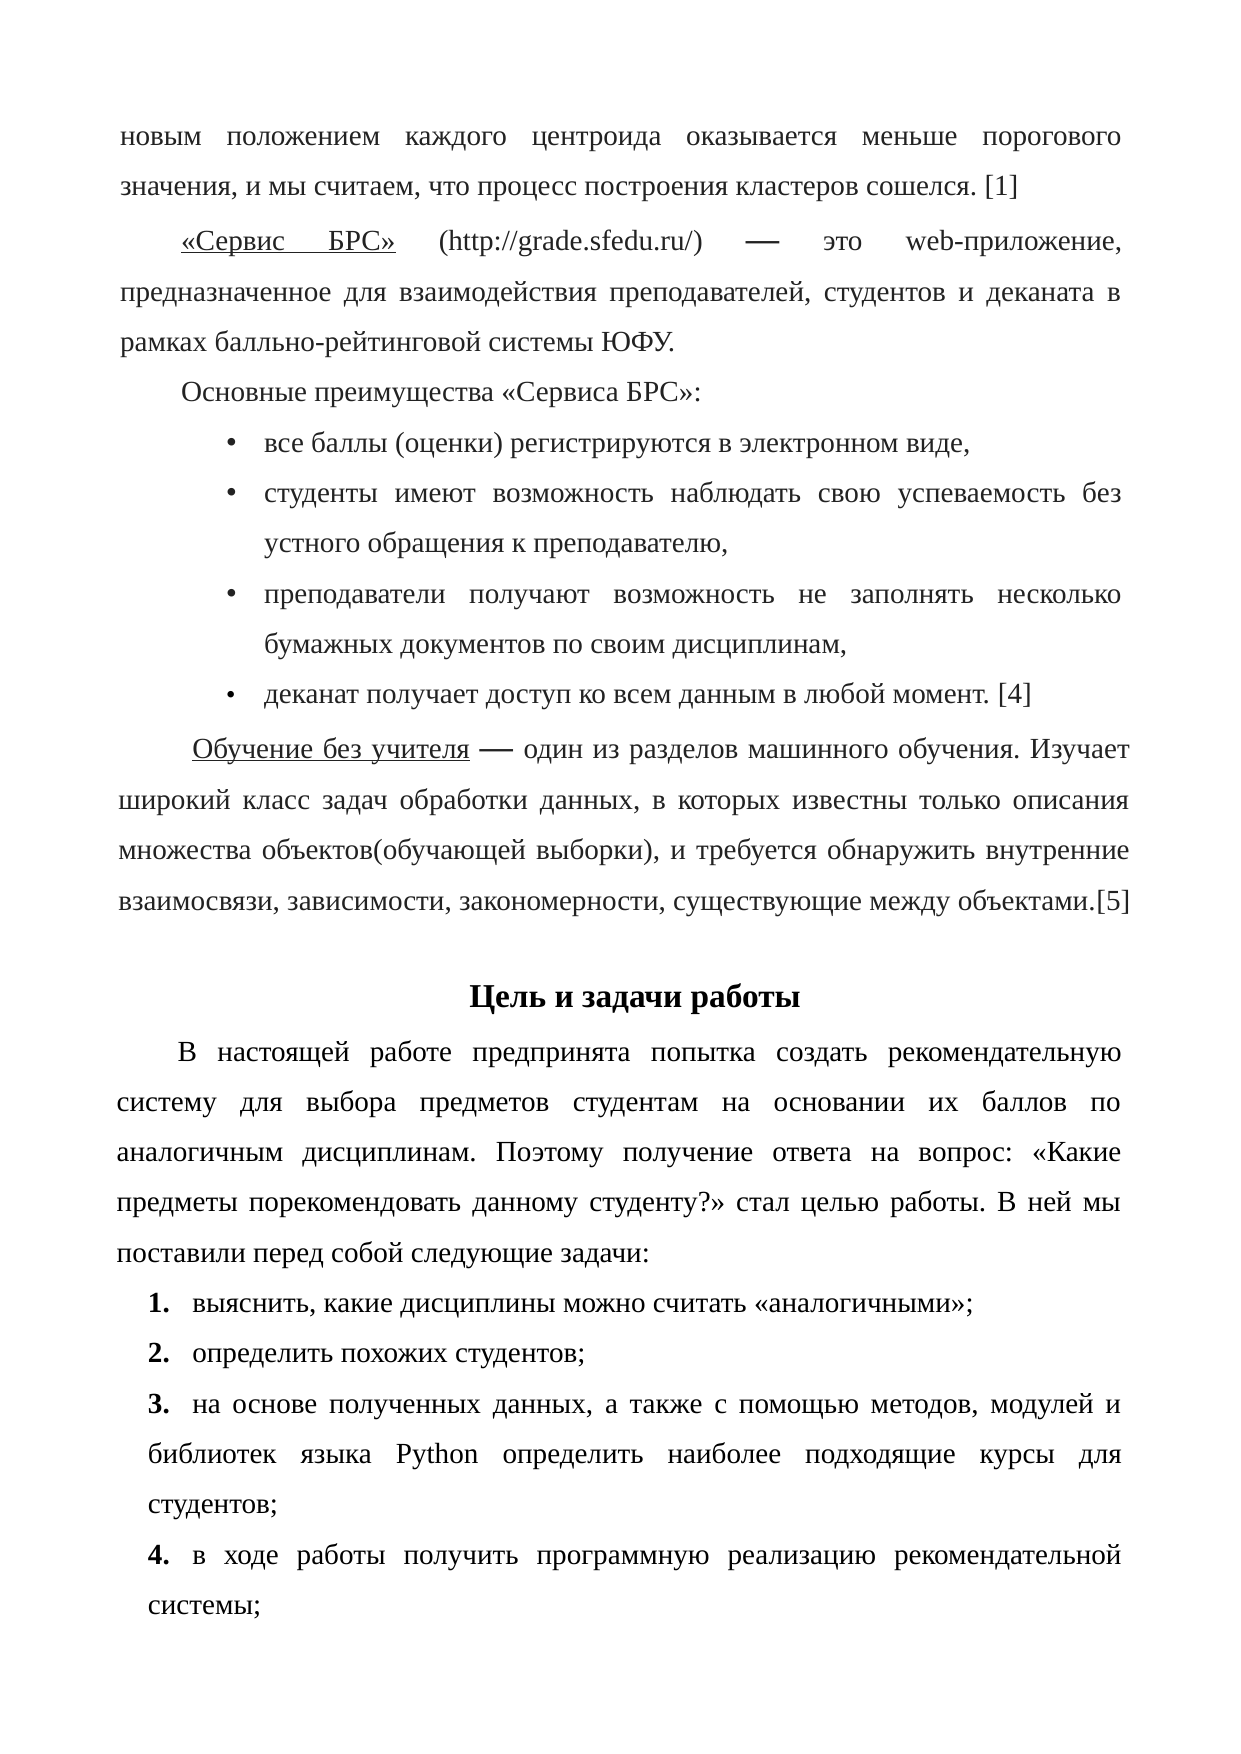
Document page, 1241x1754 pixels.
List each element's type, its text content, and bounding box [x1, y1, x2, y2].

list все баллы (оценки) регистрируются в электронном виде, [226, 425, 1122, 458]
list в ходе работы получить программную реализацию рекомендательной системы; [148, 1537, 1122, 1621]
list выяснить, какие дисциплины можно считать «аналогичными»; [148, 1285, 1122, 1319]
text Основные преимущества «Сервиса БРС»: [120, 374, 1122, 408]
text Обучение без учителя — один из разделов машинного обучения. Изучает широкий класс задач обработки данных, в которых известны только описания множества объектов(обучающей выборки), и требуется обнаружить внутренние взаимосвязи, зависимости, закономерности, существующие между объектами.[5] [118, 727, 1130, 916]
list студенты имеют возможность наблюдать свою успеваемость без устного обращения к преподавателю, [226, 475, 1122, 559]
list определить похожих студентов; [148, 1336, 1122, 1369]
list преподаватели получают возможность не заполнять несколько бумажных документов по своим дисциплинам, [226, 576, 1122, 660]
text В настоящей работе предпринята попытка создать рекомендательную систему для выбора предметов студентам на основании их баллов по аналогичным дисциплинам. Поэтому получение ответа на вопрос: «Какие предметы порекомендовать данному студенту?» стал целью работы. В ней мы поставили перед собой следующие задачи: [116, 1034, 1122, 1268]
list деканат получает доступ ко всем данным в любой момент. [4] [226, 677, 1122, 710]
list на основе полученных данных, а также с помощью методов, модулей и библиотек языка Python определить наиболее подходящие курсы для студентов; [148, 1386, 1122, 1520]
text «Сервис БРС» (http://grade.sfedu.ru/) — это web-приложение, предназначенное для взаимодействия преподавателей, студентов и деканата в рамках балльно-рейтинговой системы ЮФУ. [120, 219, 1122, 358]
text новым положением каждого центроида оказывается меньше порогового значения, и мы считаем, что процесс построения кластеров сошелся. [1] [120, 118, 1122, 202]
text Цель и задачи работы [88, 976, 1122, 1014]
